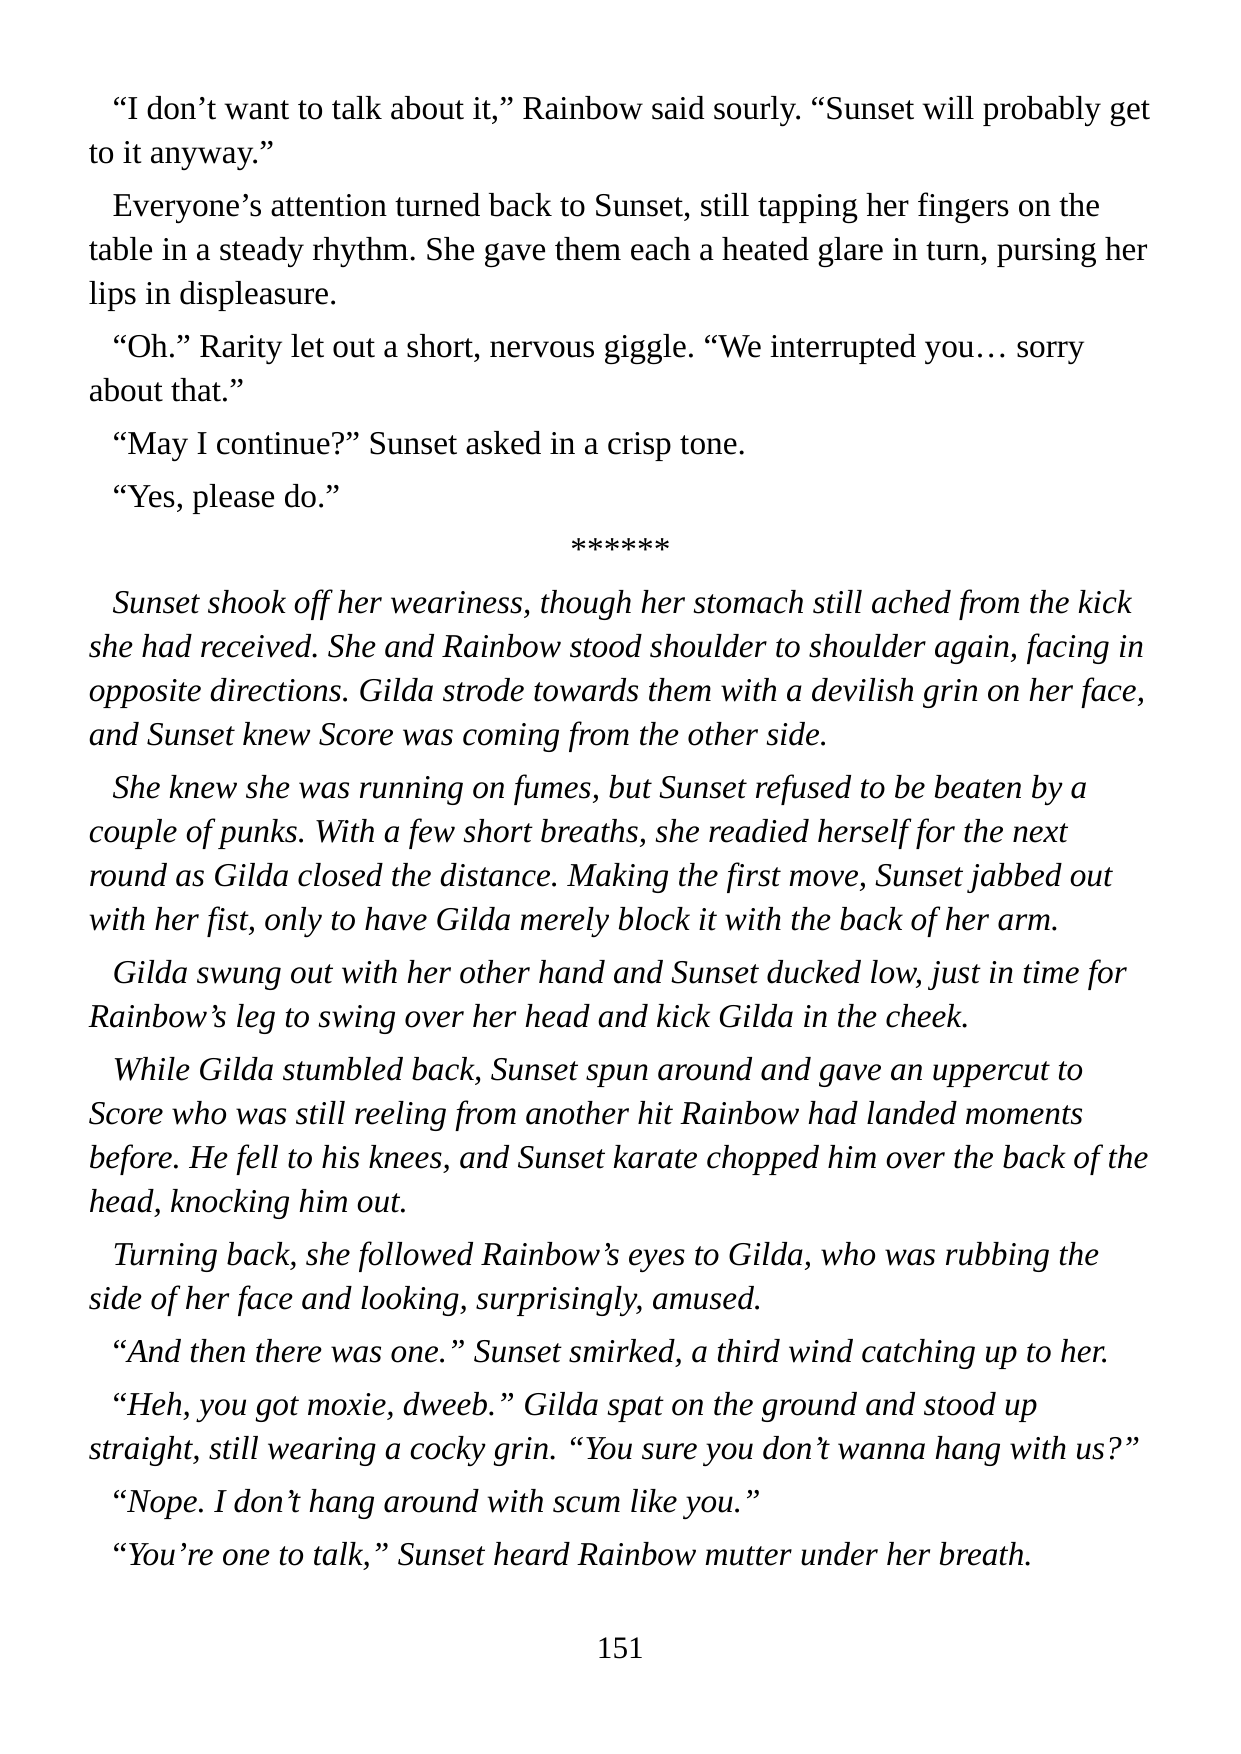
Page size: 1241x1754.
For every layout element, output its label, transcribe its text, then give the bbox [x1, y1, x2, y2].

text Gilda swung out with her other hand and Sunset ducked low, just in time for Rainbow’s leg to swing over her head and kick Gilda in the cheek. [88, 952, 1152, 1035]
text She knew she was running on fumes, but Sunset refused to be beaten by a couple of punks. With a few short breaths, she readied herself for the next round as Gilda closed the distance. Making the first move, Sunset jabbed out with her fist, only to have Gilda merely block it with the back of her arm. [88, 767, 1152, 938]
text Sunset shook off her weariness, though her stomach still ached from the kick she had received. She and Rainbow stood shoulder to shoulder again, facing in opposite directions. Gilda strode towards them with a devilish grin on her face, and Sunset knew Score was coming from the other side. [88, 582, 1152, 753]
text “You’re one to talk,” Sunset heard Rainbow mutter under her breath. [88, 1534, 1152, 1573]
text Turning back, she followed Rainbow’s eyes to Gilda, who was rubbing the side of her face and looking, surprisingly, amused. [88, 1234, 1152, 1317]
text Everyone’s attention turned back to Sunset, still tapping her fingers on the table in a steady rhythm. She gave them each a heated glare in turn, pursing her lips in displeasure. [88, 186, 1152, 312]
text “Oh.” Rarity let out a short, nervous giggle. “We interrupted you… sorry about that.” [88, 327, 1152, 409]
text While Gilda stumbled back, Sunset spun around and gave an uppercut to Score who was still reeling from another hit Rainbow had landed moments before. He fell to his knees, and Sunset karate chopped him over the back of the head, knocking him out. [88, 1049, 1152, 1220]
text “Nope. I don’t hang around with scum like you.” [88, 1481, 1152, 1520]
text “Yes, please do.” [88, 476, 1152, 515]
text “And then there was one.” Sunset smirked, a third wind catching up to her. [88, 1332, 1152, 1370]
text “I don’t want to talk about it,” Rainbow said sourly. “Sunset will probably get to it anyway.” [88, 88, 1152, 171]
text “May I continue?” Sunset asked in a crisp tone. [88, 423, 1152, 462]
text “Heh, you got moxie, dweeb.” Gilda spat on the ground and stood up straight, still wearing a cocky grin. “You sure you don’t wanna hang with us?” [88, 1384, 1152, 1467]
text ****** [88, 529, 1152, 568]
